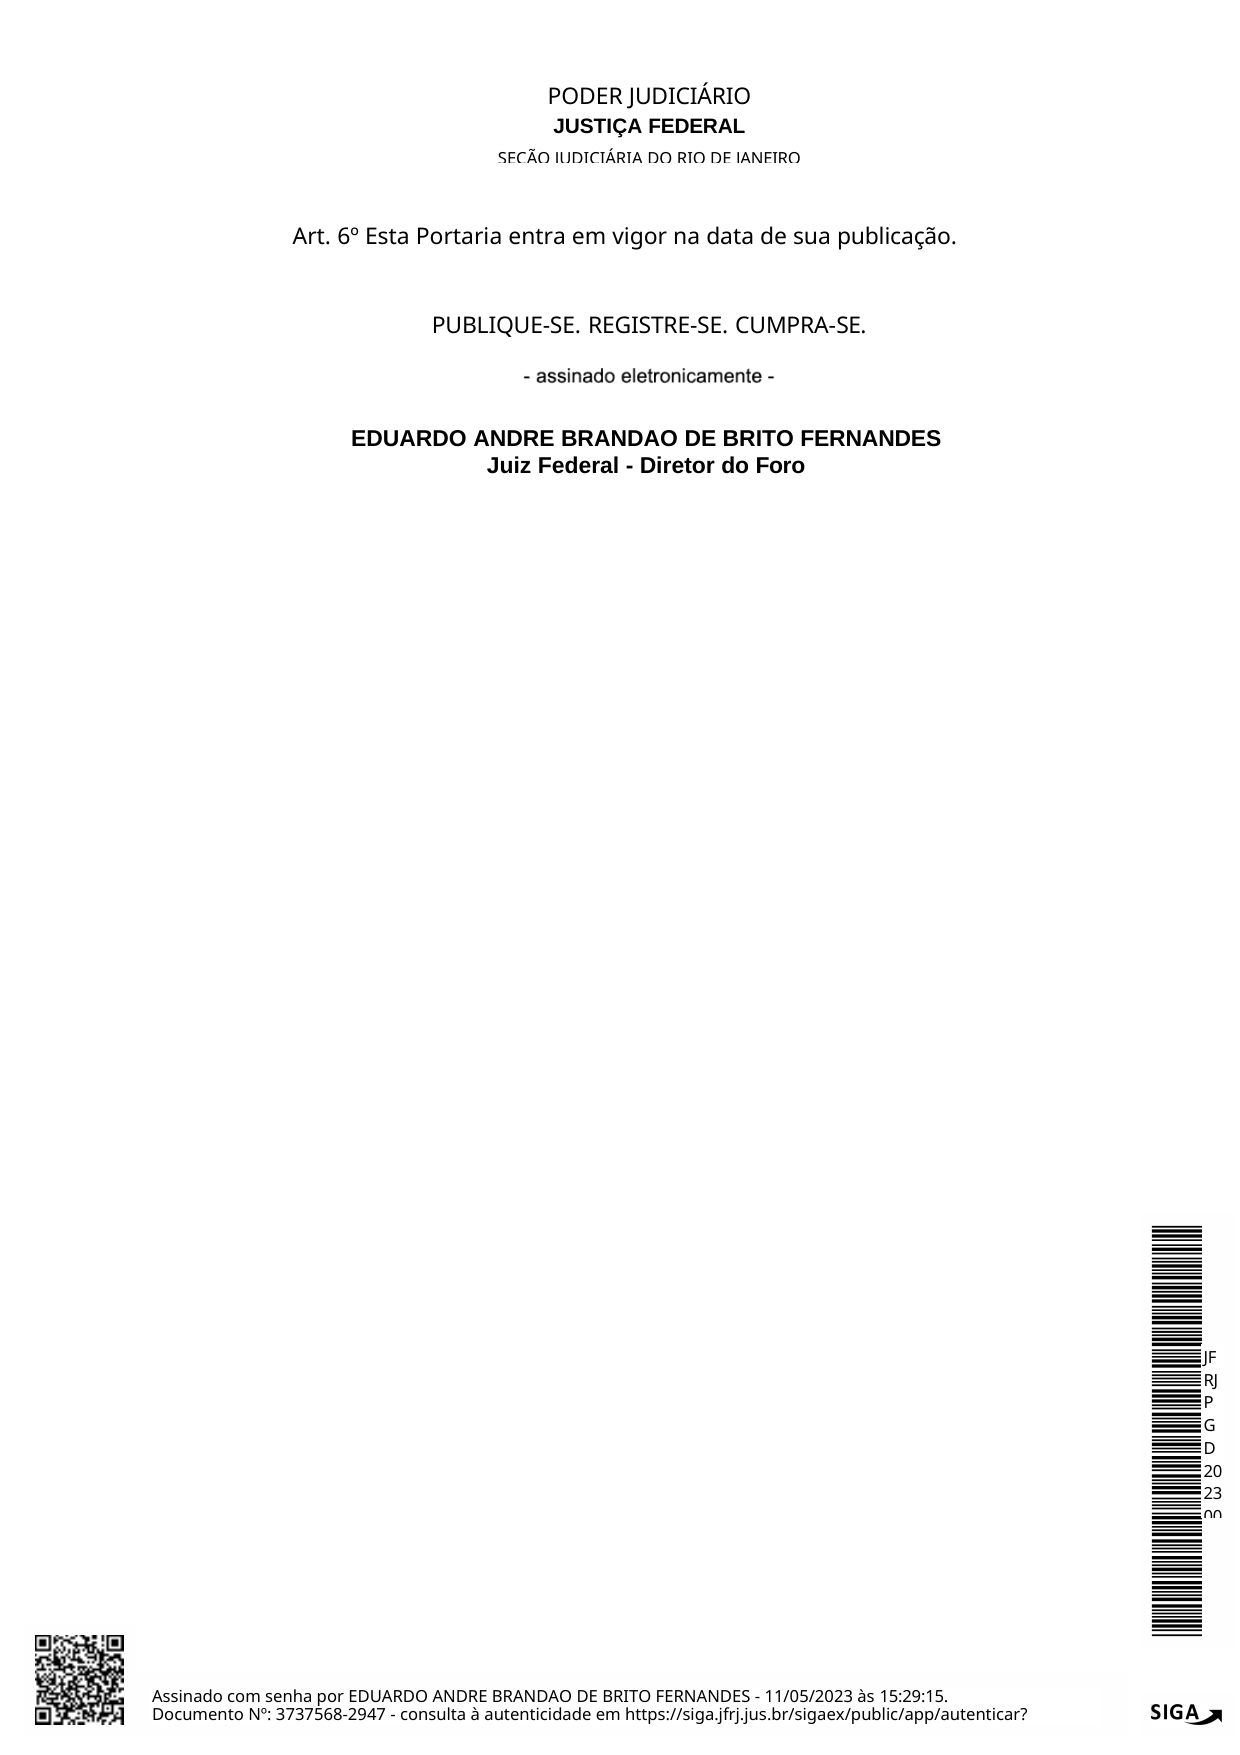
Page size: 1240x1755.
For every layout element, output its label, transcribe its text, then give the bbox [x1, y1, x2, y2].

text PUBLIQUE-SE. REGISTRE-SE. CUMPRA-SE. [124, 309, 1175, 340]
text JFRJPGD202300005A [1203, 1346, 1224, 1518]
subtitle EDUARDO ANDRE BRANDAO DE BRITO FERNANDES [118, 425, 1174, 451]
text Juiz Federal - Diretor do Foro [118, 452, 1174, 478]
text Art. 6º Esta Portaria entra em vigor na data de sua publicação. [118, 220, 1131, 252]
